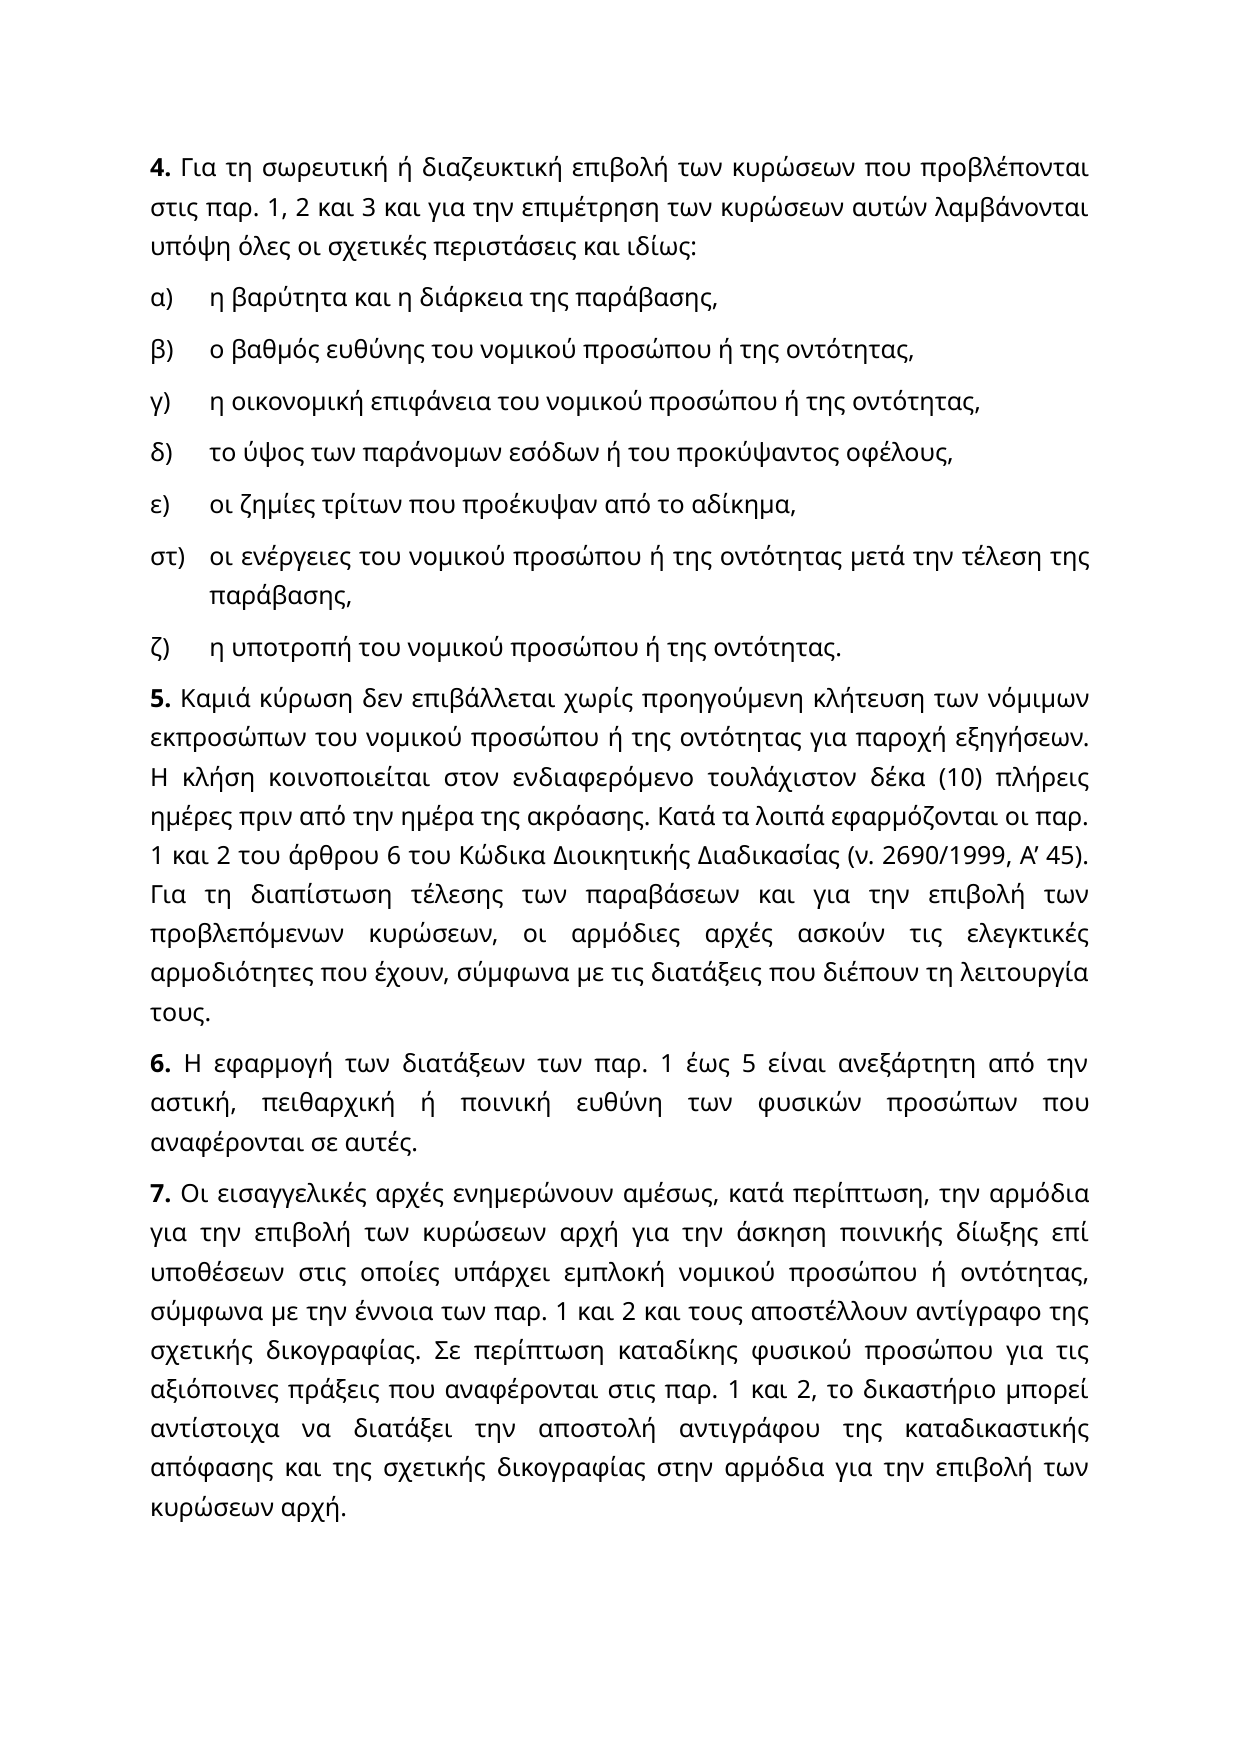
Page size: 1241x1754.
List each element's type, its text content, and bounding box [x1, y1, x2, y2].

list ε) οι ζημίες τρίτων που προέκυψαν από το αδίκημα, [150, 487, 1090, 521]
list α) η βαρύτητα και η διάρκεια της παράβασης, [150, 280, 1090, 314]
list ζ) η υποτροπή του νομικού προσώπου ή της οντότητας. [150, 629, 1090, 663]
text 7. Οι εισαγγελικές αρχές ενημερώνουν αμέσως, κατά περίπτωση, την αρμόδια για την επιβολή των κυρώσεων αρχή για την άσκηση ποινικής δίωξης επί υποθέσεων στις οποίες υπάρχει εμπλοκή νομικού προσώπου ή οντότητας, σύμφωνα με την έννοια των παρ. 1 και 2 και τους αποστέλλουν αντίγραφο της σχετικής δικογραφίας. Σε περίπτωση καταδίκης φυσικού προσώπου για τις αξιόποινες πράξεις που αναφέρονται στις παρ. 1 και 2, το δικαστήριο μπορεί αντίστοιχα να διατάξει την αποστολή αντιγράφου της καταδικαστικής απόφασης και της σχετικής δικογραφίας στην αρμόδια για την επιβολή των κυρώσεων αρχή. [150, 1176, 1090, 1523]
text 6. Η εφαρμογή των διατάξεων των παρ. 1 έως 5 είναι ανεξάρτητη από την αστική, πειθαρχική ή ποινική ευθύνη των φυσικών προσώπων που αναφέρονται σε αυτές. [150, 1046, 1090, 1158]
list δ) το ύψος των παράνομων εσόδων ή του προκύψαντος οφέλους, [150, 435, 1090, 469]
list β) ο βαθμός ευθύνης του νομικού προσώπου ή της οντότητας, [150, 332, 1090, 366]
text 4. Για τη σωρευτική ή διαζευκτική επιβολή των κυρώσεων που προβλέπονται στις παρ. 1, 2 και 3 και για την επιμέτρηση των κυρώσεων αυτών λαμβάνονται υπόψη όλες οι σχετικές περιστάσεις και ιδίως: [150, 150, 1090, 262]
text 5. Καμιά κύρωση δεν επιβάλλεται χωρίς προηγούμενη κλήτευση των νόμιμων εκπροσώπων του νομικού προσώπου ή της οντότητας για παροχή εξηγήσεων. Η κλήση κοινοποιείται στον ενδιαφερόμενο τουλάχιστον δέκα (10) πλήρεις ημέρες πριν από την ημέρα της ακρόασης. Κατά τα λοιπά εφαρμόζονται οι παρ. 1 και 2 του άρθρου 6 του Κώδικα Διοικητικής Διαδικασίας (ν. 2690/1999, Α’ 45). Για τη διαπίστωση τέλεσης των παραβάσεων και για την επιβολή των προβλεπόμενων κυρώσεων, οι αρμόδιες αρχές ασκούν τις ελεγκτικές αρμοδιότητες που έχουν, σύμφωνα με τις διατάξεις που διέπουν τη λειτουργία τους. [150, 681, 1090, 1028]
list γ) η οικονομική επιφάνεια του νομικού προσώπου ή της οντότητας, [150, 383, 1090, 417]
list στ) οι ενέργειες του νομικού προσώπου ή της οντότητας μετά την τέλεση της παράβασης, [150, 538, 1090, 612]
